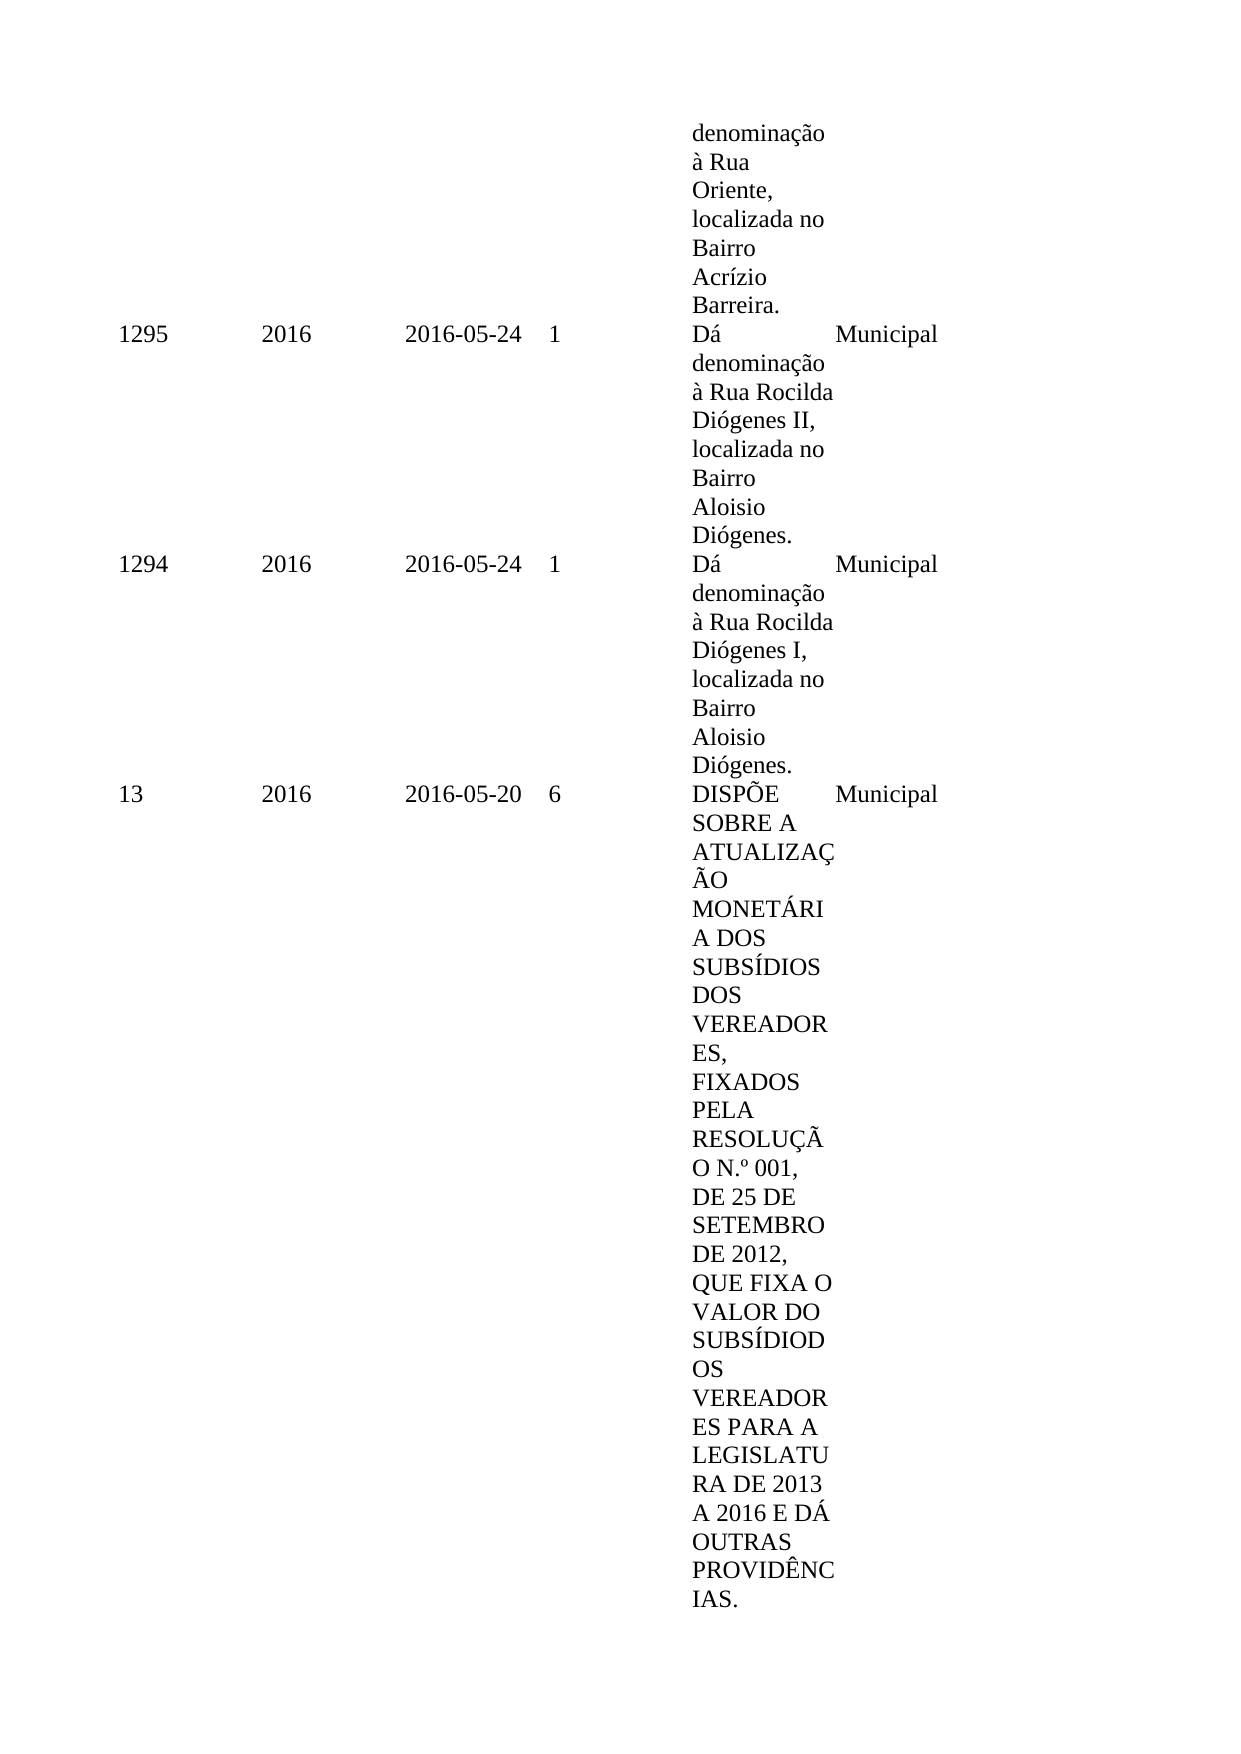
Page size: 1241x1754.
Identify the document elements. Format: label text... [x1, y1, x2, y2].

table_cell [979, 549, 1122, 779]
table_cell [979, 779, 1122, 1613]
table_cell [261, 118, 405, 319]
table_cell Dá denominação à Rua Rocilda Diógenes I, localizada no Bairro Aloisio Diógenes. [692, 549, 835, 779]
table_cell 1 [548, 549, 692, 779]
table_cell Municipal [835, 319, 979, 549]
table_cell Municipal [835, 779, 979, 1613]
table_cell [548, 118, 692, 319]
table_cell 1294 [118, 549, 261, 779]
table_cell 1295 [118, 319, 261, 549]
table_cell [118, 118, 261, 319]
table_cell 13 [118, 779, 261, 1613]
table_cell Municipal [835, 549, 979, 779]
table_cell 2016 [261, 549, 405, 779]
table_cell 2016-05-20 [405, 779, 548, 1613]
table_cell Dá denominação à Rua Rocilda Diógenes II, localizada no Bairro Aloisio Diógenes. [692, 319, 835, 549]
table_cell 1 [548, 319, 692, 549]
table_cell 2016 [261, 319, 405, 549]
table_cell 2016-05-24 [405, 319, 548, 549]
table_cell [405, 118, 548, 319]
table_cell 6 [548, 779, 692, 1613]
table_cell denominação à Rua Oriente, localizada no Bairro Acrízio Barreira. [692, 118, 835, 319]
table_cell 2016-05-24 [405, 549, 548, 779]
table_cell [979, 118, 1122, 319]
table_cell [835, 118, 979, 319]
table_cell [979, 319, 1122, 549]
table_cell DISPÕE SOBRE A ATUALIZAÇÃO MONETÁRIA DOS SUBSÍDIOS DOS VEREADORES, FIXADOS PELA RESOLUÇÃO N.º 001, DE 25 DE SETEMBRO DE 2012, QUE FIXA O VALOR DO SUBSÍDIODOS VEREADORES PARA A LEGISLATURA DE 2013 A 2016 E DÁ OUTRAS PROVIDÊNCIAS. [692, 779, 835, 1613]
table_cell 2016 [261, 779, 405, 1613]
